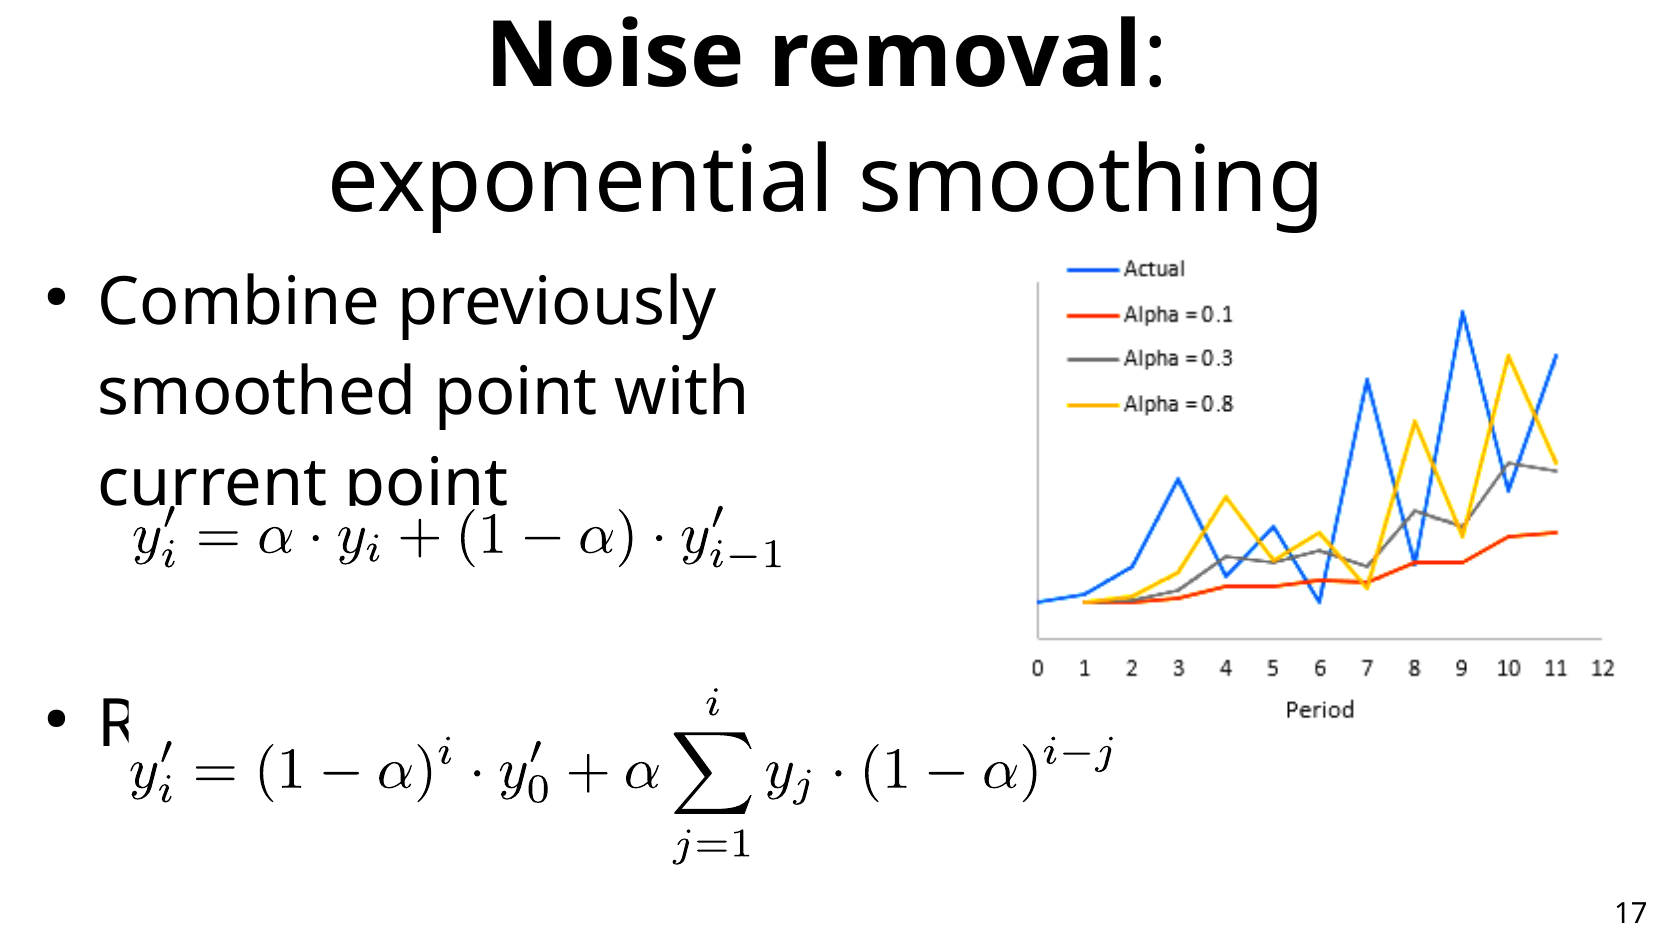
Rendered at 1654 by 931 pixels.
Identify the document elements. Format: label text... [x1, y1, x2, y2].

title Noise removal: exponential smoothing [82, 1, 1571, 226]
text_box [128, 688, 1117, 865]
text_box [131, 505, 785, 572]
list Combine previously smoothed point with current point Recursively substituting [26, 253, 1055, 829]
picture [1051, 243, 1620, 745]
